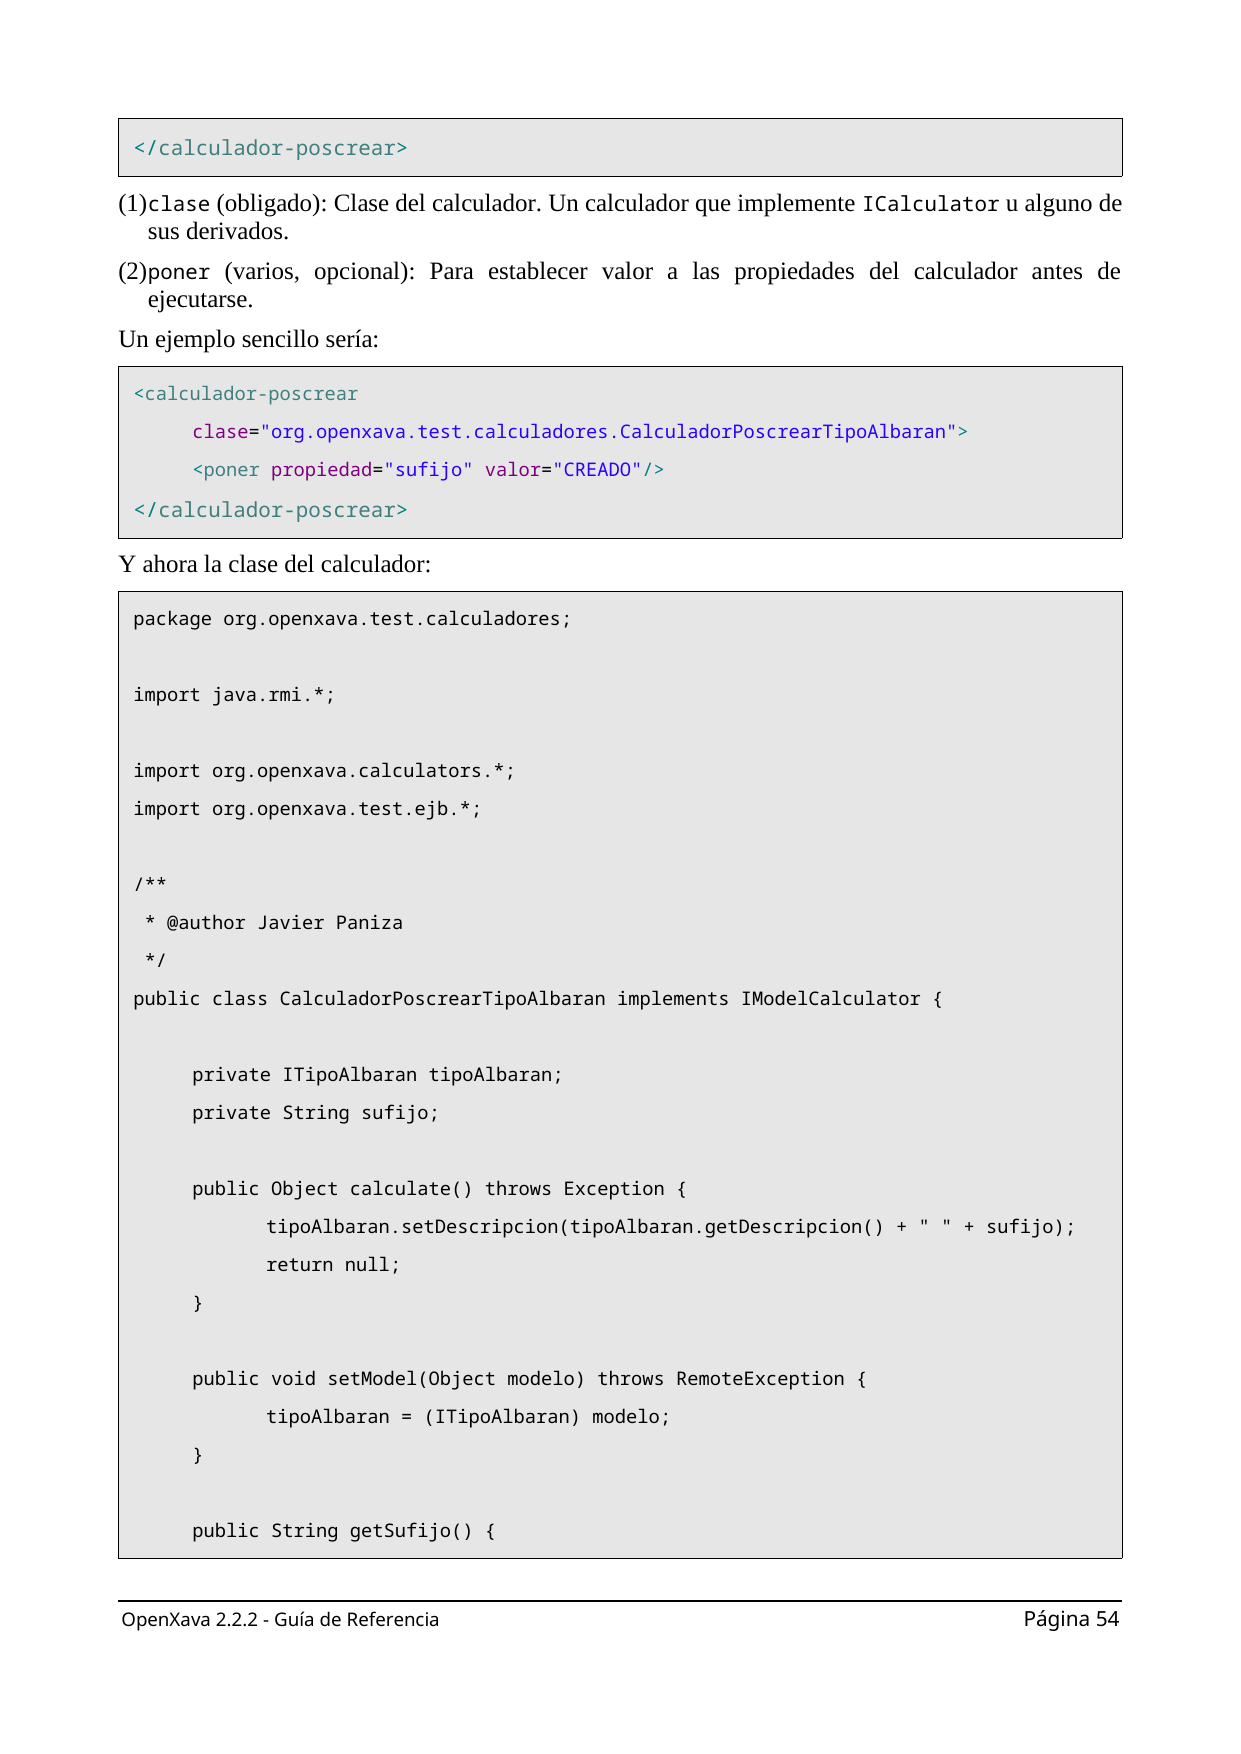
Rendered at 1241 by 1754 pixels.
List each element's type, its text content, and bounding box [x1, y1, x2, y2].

text <calculador-poscrear [119, 367, 1122, 404]
text import org.openxava.test.ejb.*; [119, 781, 1122, 819]
text } [119, 1427, 1122, 1465]
text clase="org.openxava.test.calculadores.CalculadorPoscrearTipoAlbaran"> [119, 404, 1122, 442]
text tipoAlbaran.setDescripcion(tipoAlbaran.getDescripcion() + " " + sufijo); [119, 1199, 1122, 1237]
list poner (varios, opcional): Para establecer valor a las propiedades del calculador antes de ejecutarse. [118, 257, 1122, 313]
text */ [119, 933, 1122, 971]
text } [119, 1275, 1122, 1313]
text <poner propiedad="sufijo" valor="CREADO"/> [119, 442, 1122, 480]
text package org.openxava.test.calculadores; [119, 592, 1122, 628]
text public class CalculadorPoscrearTipoAlbaran implements IModelCalculator { [119, 971, 1122, 1009]
text private String sufijo; [119, 1085, 1122, 1123]
text Un ejemplo sencillo sería: [118, 326, 1122, 353]
text /** [119, 857, 1122, 895]
text private ITipoAlbaran tipoAlbaran; [119, 1047, 1122, 1085]
text </calculador-poscrear> [119, 480, 1122, 538]
text </calculador-poscrear> [119, 119, 1122, 176]
text * @author Javier Paniza [119, 895, 1122, 933]
text public void setModel(Object modelo) throws RemoteException { [119, 1351, 1122, 1389]
text public String getSufijo() { [119, 1503, 1122, 1558]
text public Object calculate() throws Exception { [119, 1161, 1122, 1199]
text return null; [119, 1237, 1122, 1275]
text tipoAlbaran = (ITipoAlbaran) modelo; [119, 1389, 1122, 1427]
text import org.openxava.calculators.*; [119, 743, 1122, 781]
text Y ahora la clase del calculador: [118, 550, 1122, 578]
list clase (obligado): Clase del calculador. Un calculador que implemente ICalculator u alguno de sus derivados. [118, 189, 1122, 244]
text import java.rmi.*; [119, 667, 1122, 704]
